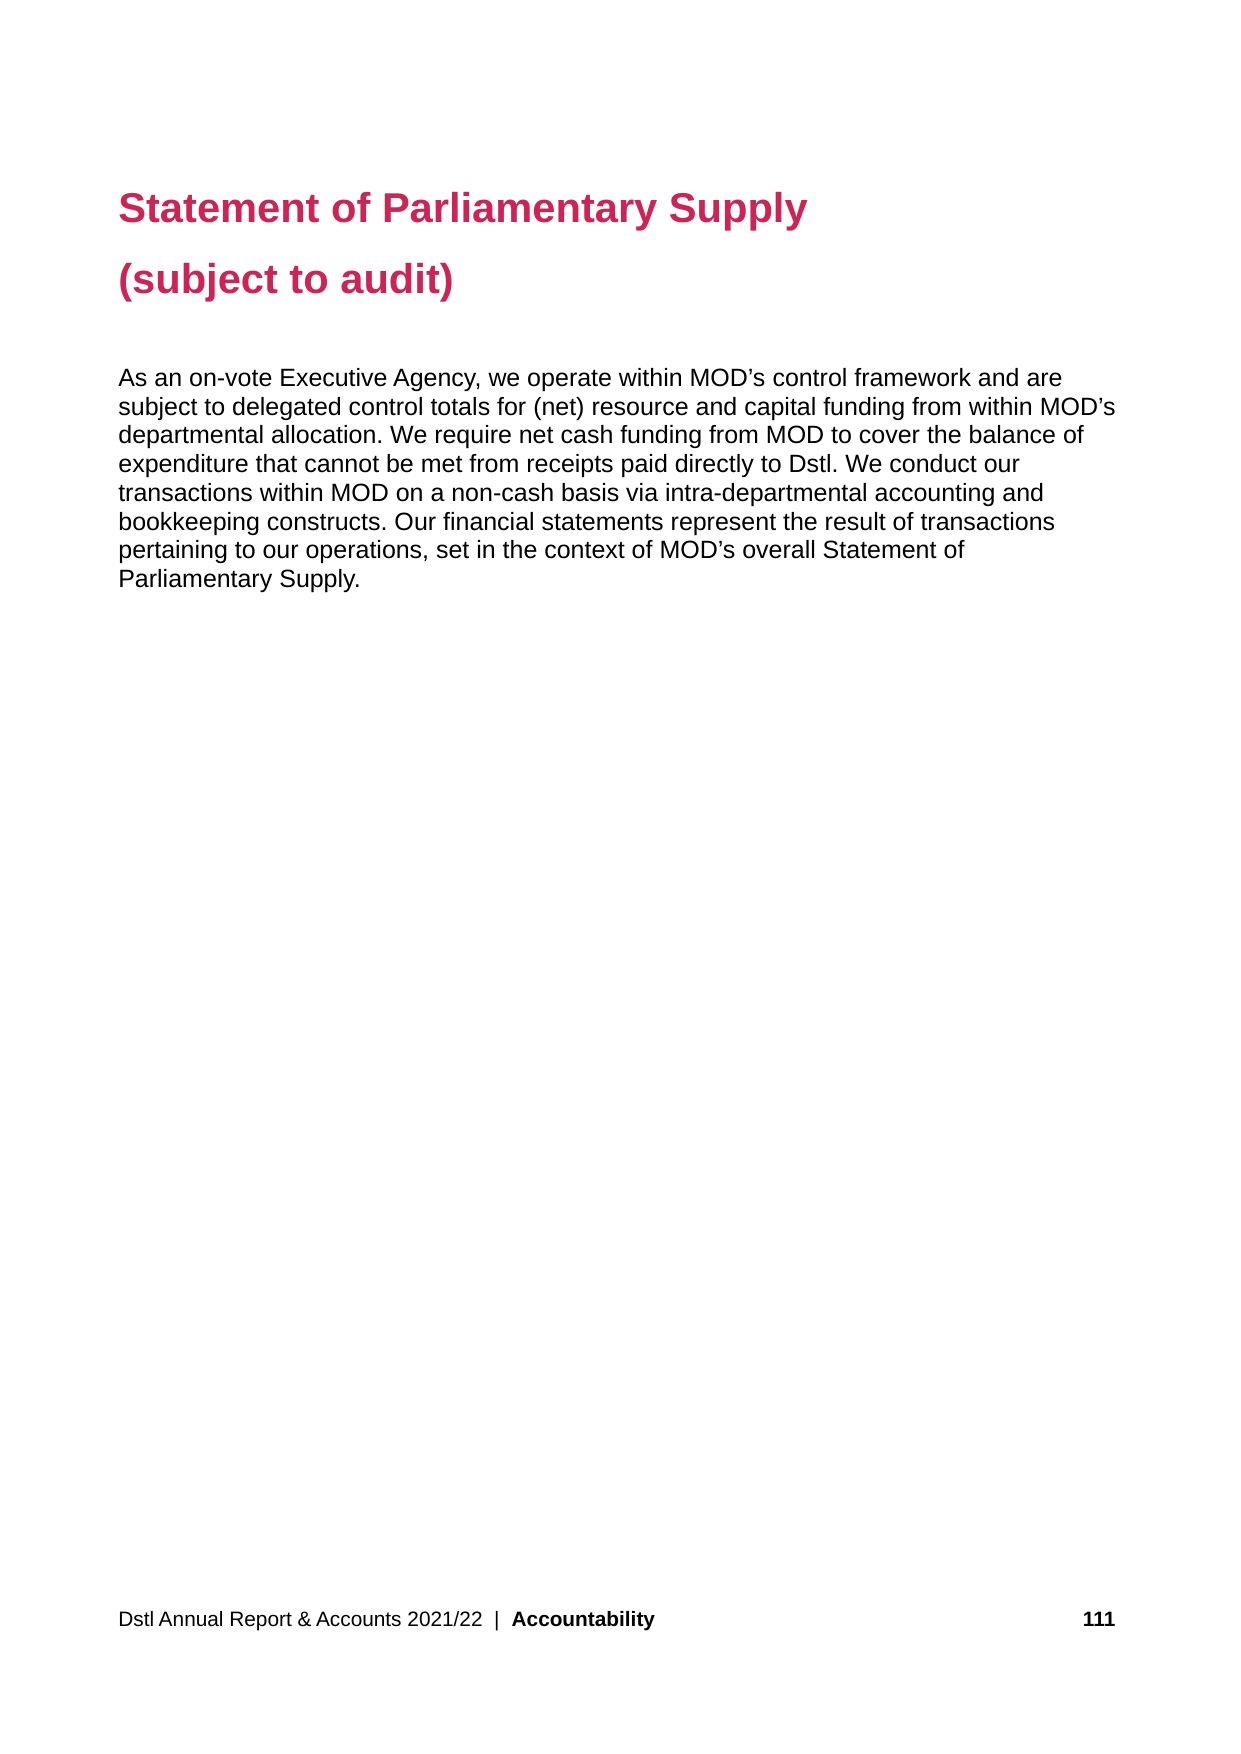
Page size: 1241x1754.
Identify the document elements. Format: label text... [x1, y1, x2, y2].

subtitle Statement of Parliamentary Supply (subject to audit) [118, 183, 1122, 303]
text As an on-vote Executive Agency, we operate within MOD’s control framework and are subject to delegated control totals for (net) resource and capital funding from within MOD’s departmental allocation. We require net cash funding from MOD to cover the balance of expenditure that cannot be met from receipts paid directly to Dstl. We conduct our transactions within MOD on a non-cash basis via intra-departmental accounting and bookkeeping constructs. Our financial statements represent the result of transactions pertaining to our operations, set in the context of MOD’s overall Statement of Parliamentary Supply. [118, 363, 1122, 593]
